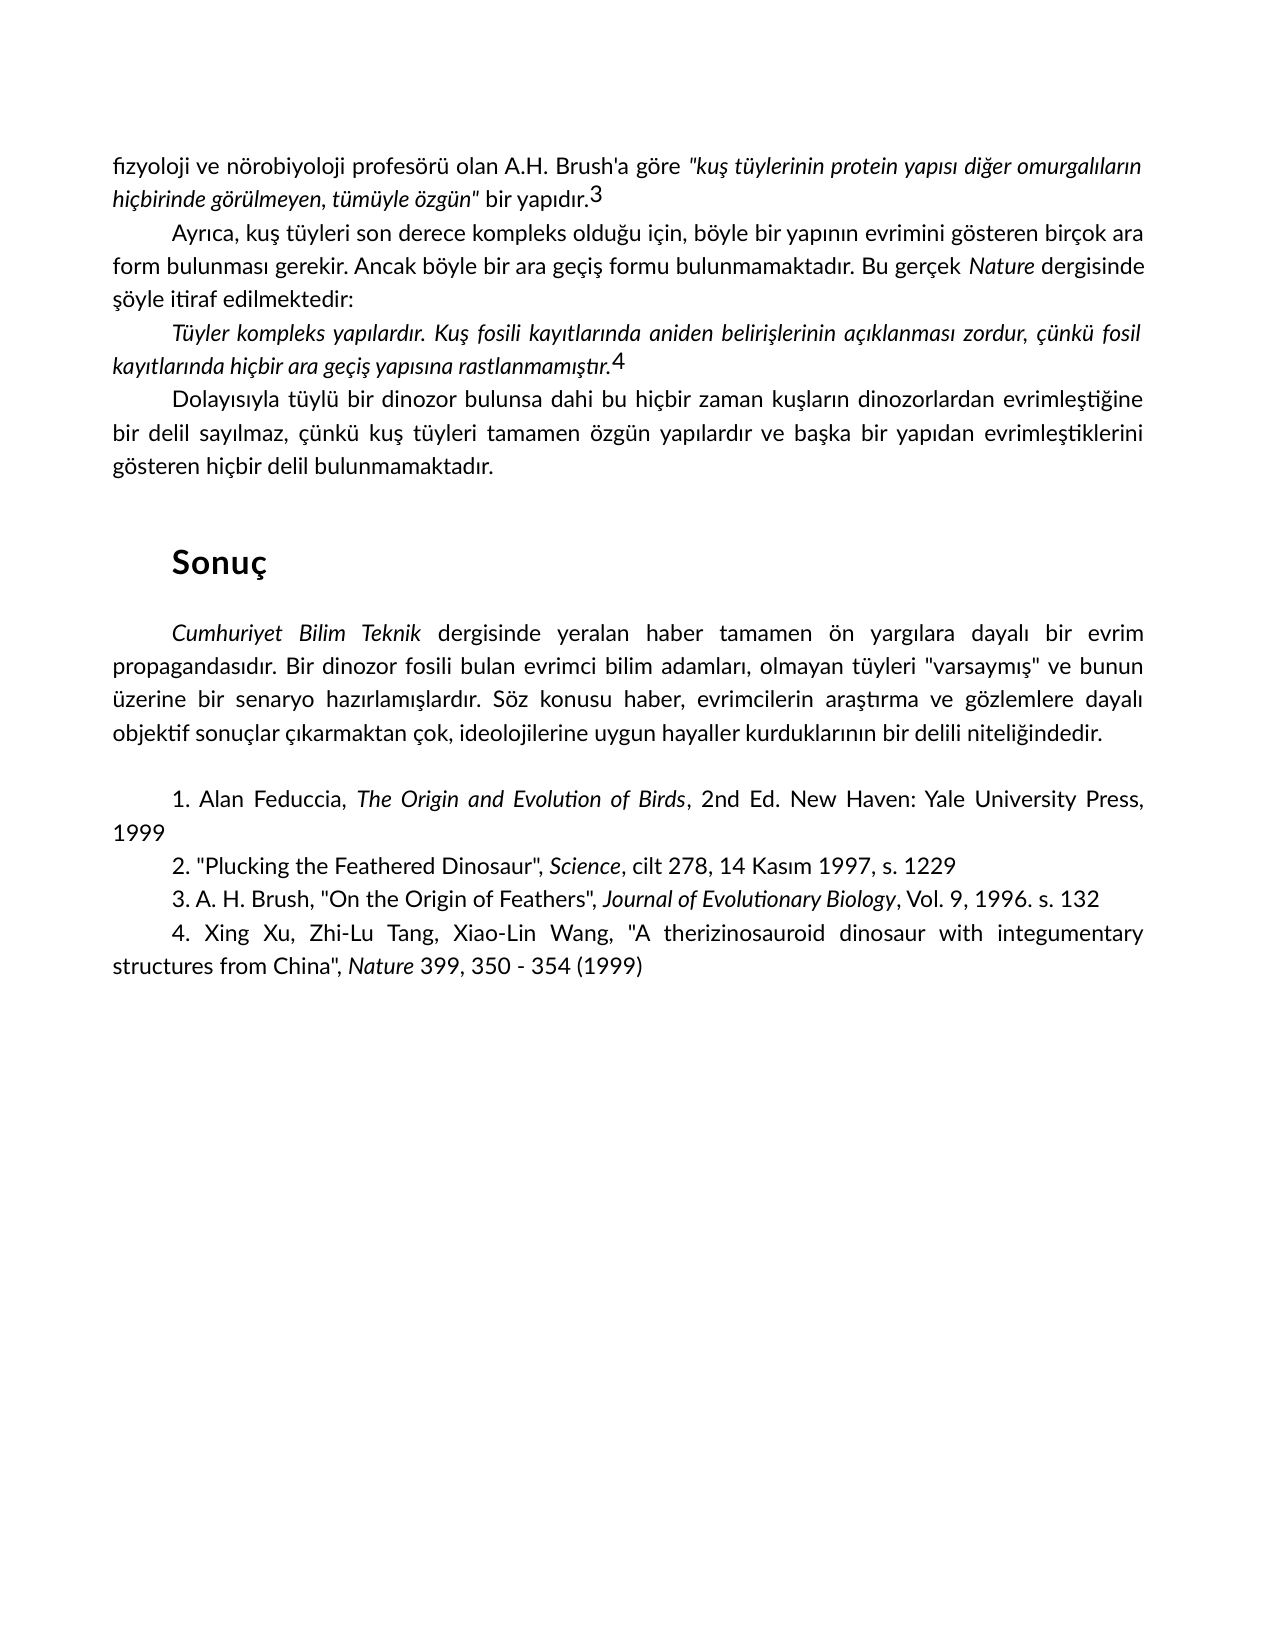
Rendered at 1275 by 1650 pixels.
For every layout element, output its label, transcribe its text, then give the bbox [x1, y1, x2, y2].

text Cumhuriyet Bilim Teknik dergisinde yeralan haber tamamen ön yargılara dayalı bir evrim propagandasıdır. Bir dinozor fosili bulan evrimci bilim adamları, olmayan tüyleri "varsaymış" ve bunun üzerine bir senaryo hazırlamışlardır. Söz konusu haber, evrimcilerin araştırma ve gözlemlere dayalı objektif sonuçlar çıkarmaktan çok, ideolojilerine uygun hayaller kurduklarının bir delili niteliğindedir. [112, 614, 1145, 748]
text 2. "Plucking the Feathered Dinosaur", Science, cilt 278, 14 Kasım 1997, s. 1229 [112, 848, 1145, 881]
text 1. Alan Feduccia, The Origin and Evolution of Birds, 2nd Ed. New Haven: Yale University Press, 1999 [112, 781, 1145, 848]
text 4. Xing Xu, Zhi-Lu Tang, Xiao-Lin Wang, "A therizinosauroid dinosaur with integumentary structures from China", Nature 399, 350 - 354 (1999) [112, 914, 1145, 981]
text Dolayısıyla tüylü bir dinozor bulunsa dahi bu hiçbir zaman kuşların dinozorlardan evrimleştiğine bir delil sayılmaz, çünkü kuş tüyleri tamamen özgün yapılardır ve başka bir yapıdan evrimleştiklerini gösteren hiçbir delil bulunmamaktadır. [112, 381, 1145, 481]
text fizyoloji ve nörobiyoloji profesörü olan A.H. Brush'a göre "kuş tüylerinin protein yapısı diğer omurgalıların hiçbirinde görülmeyen, tümüyle özgün" bir yapıdır.3 [112, 148, 1145, 214]
text Tüyler kompleks yapılardır. Kuş fosili kayıtlarında aniden belirişlerinin açıklanması zordur, çünkü fosil kayıtlarında hiçbir ara geçiş yapısına rastlanmamıştır.4 [112, 314, 1145, 381]
text Sonuç [112, 548, 1145, 581]
text Ayrıca, kuş tüyleri son derece kompleks olduğu için, böyle bir yapının evrimini gösteren birçok ara form bulunması gerekir. Ancak böyle bir ara geçiş formu bulunmamaktadır. Bu gerçek Nature dergisinde şöyle itiraf edilmektedir: [112, 214, 1145, 314]
text 3. A. H. Brush, "On the Origin of Feathers", Journal of Evolutionary Biology, Vol. 9, 1996. s. 132 [112, 881, 1145, 914]
